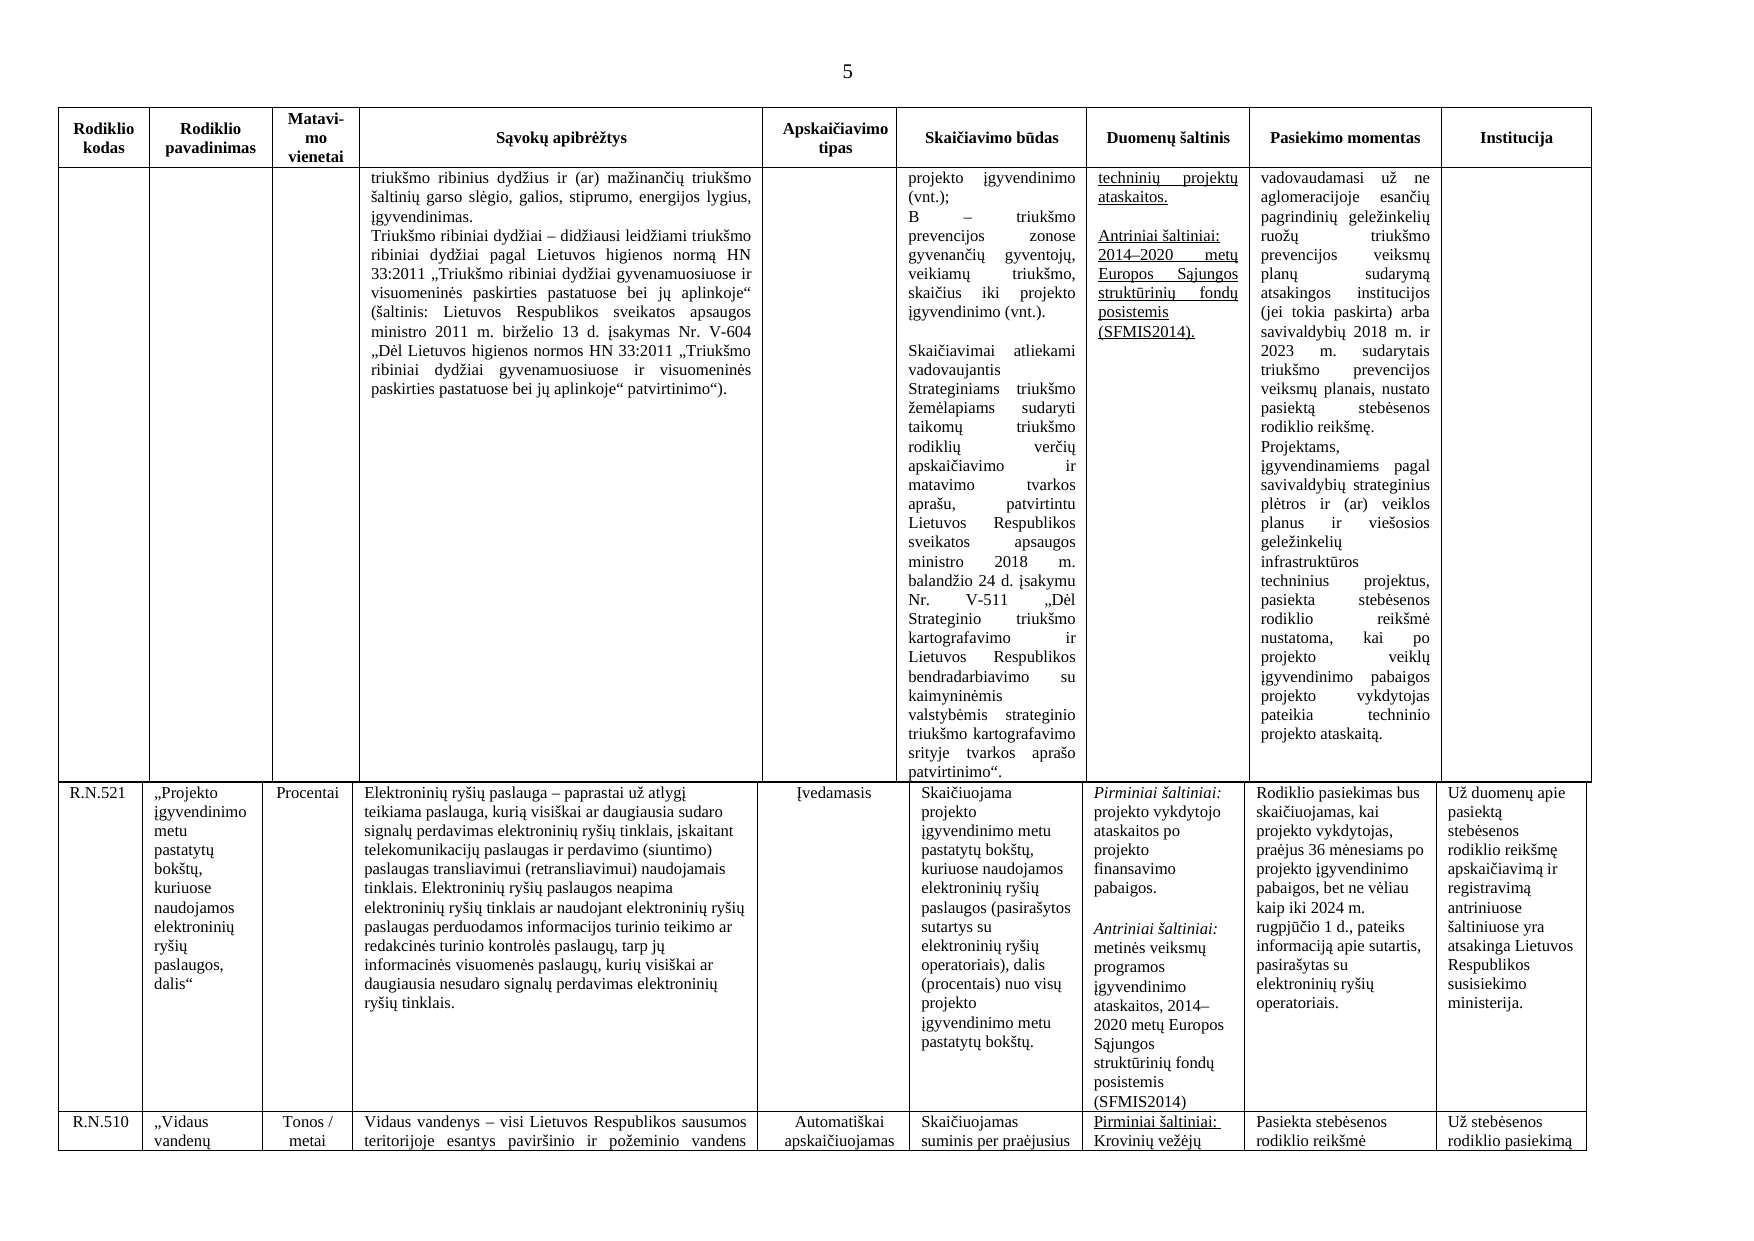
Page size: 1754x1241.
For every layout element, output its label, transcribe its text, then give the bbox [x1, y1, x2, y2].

table_cell Skaičiuojamas suminis per praėjusius [910, 1112, 1082, 1150]
table_cell Rodiklio pasiekimas bus skaičiuojamas, kai projekto vykdytojas, praėjus 36 mėnesiams po projekto įgyvendinimo pabaigos, bet ne vėliau kaip iki 2024 m. rugpjūčio 1 d., pateiks informaciją apie sutartis, pasirašytas su elektroninių ryšių operatoriais. [1245, 783, 1436, 1111]
table_cell [763, 168, 896, 781]
table_cell Automatiškai apskaičiuojamas [758, 1112, 909, 1150]
table_cell Už stebėsenos rodiklio pasiekimą [1437, 1112, 1586, 1150]
table_cell [1587, 1111, 1592, 1150]
table_cell [1587, 783, 1592, 1111]
table_cell vadovaudamasi už ne aglomeracijoje esančių pagrindinių geležinkelių ruožų triukšmo prevencijos veiksmų planų sudarymą atsakingos institucijos (jei tokia paskirta) arba savivaldybių 2018 m. ir 2023 m. sudarytais triukšmo prevencijos veiksmų planais, nustato pasiektą stebėsenos rodiklio reikšmę. Projektams, įgyvendinamiems pagal savivaldybių strateginius plėtros ir (ar) veiklos planus ir viešosios geležinkelių infrastruktūros techninius projektus, pasiekta stebėsenos rodiklio reikšmė nustatoma, kai po projekto veiklų įgyvendinimo pabaigos projekto vykdytojas pateikia techninio projekto ataskaitą. [1250, 168, 1441, 781]
table_cell [59, 168, 149, 781]
table_cell Procentai [263, 783, 352, 1111]
table_cell Pirminiai šaltiniai: projekto vykdytojo ataskaitos po projekto finansavimo pabaigos. Antriniai šaltiniai: metinės veiksmų programos įgyvendinimo ataskaitos, 2014–2020 metų Europos Sąjungos struktūrinių fondų posistemis (SFMIS2014) [1083, 783, 1244, 1111]
table_header Rodiklio pavadinimas [150, 108, 272, 167]
table_cell R.N.521 [59, 783, 142, 1111]
table_cell projekto įgyvendinimo (vnt.); B – triukšmo prevencijos zonose gyvenančių gyventojų, veikiamų triukšmo, skaičius iki projekto įgyvendinimo (vnt.). Skaičiavimai atliekami vadovaujantis Strateginiams triukšmo žemėlapiams sudaryti taikomų triukšmo rodiklių verčių apskaičiavimo ir matavimo tvarkos aprašu, patvirtintu Lietuvos Respublikos sveikatos apsaugos ministro 2018 m. balandžio 24 d. įsakymu Nr. V-511 „Dėl Strateginio triukšmo kartografavimo ir Lietuvos Respublikos bendradarbiavimo su kaimyninėmis valstybėmis strateginio triukšmo kartografavimo srityje tvarkos aprašo patvirtinimo“. [897, 168, 1086, 781]
table_header Matavi-mo vienetai [273, 108, 359, 167]
table_cell [1442, 168, 1591, 781]
table_header Institucija [1442, 108, 1591, 167]
table_cell „Projekto įgyvendinimo metu pastatytų bokštų, kuriuose naudojamos elektroninių ryšių paslaugos, dalis“ [143, 783, 262, 1111]
table_cell „Vidaus vandenų [143, 1112, 262, 1150]
table_cell R.N.510 [59, 1112, 142, 1150]
table_cell Elektroninių ryšių paslauga – paprastai už atlygį teikiama paslauga, kurią visiškai ar daugiausia sudaro signalų perdavimas elektroninių ryšių tinklais, įskaitant telekomunikacijų paslaugas ir perdavimo (siuntimo) paslaugas transliavimui (retransliavimui) naudojamais tinklais. Elektroninių ryšių paslaugos neapima elektroninių ryšių tinklais ar naudojant elektroninių ryšių paslaugas perduodamos informacijos turinio teikimo ar redakcinės turinio kontrolės paslaugų, tarp jų informacinės visuomenės paslaugų, kurių visiškai ar daugiausia nesudaro signalų perdavimas elektroninių ryšių tinklais. [353, 783, 757, 1111]
table_header Rodiklio kodas [59, 108, 149, 167]
table_cell Įvedamasis [758, 783, 909, 1111]
table_header Pasiekimo momentas [1250, 108, 1441, 167]
table_cell techninių projektų ataskaitos. Antriniai šaltiniai: 2014–2020 metų Europos Sąjungos struktūrinių fondų posistemis (SFMIS2014). [1087, 168, 1249, 781]
table_header Sąvokų apibrėžtys [360, 108, 762, 167]
table_cell triukšmo ribinius dydžius ir (ar) mažinančių triukšmo šaltinių garso slėgio, galios, stiprumo, energijos lygius, įgyvendinimas. Triukšmo ribiniai dydžiai – didžiausi leidžiami triukšmo ribiniai dydžiai pagal Lietuvos higienos normą HN 33:2011 „Triukšmo ribiniai dydžiai gyvenamuosiuose ir visuomeninės paskirties pastatuose bei jų aplinkoje“ (šaltinis: Lietuvos Respublikos sveikatos apsaugos ministro 2011 m. birželio 13 d. įsakymas Nr. V-604 „Dėl Lietuvos higienos normos HN 33:2011 „Triukšmo ribiniai dydžiai gyvenamuosiuose ir visuomeninės paskirties pastatuose bei jų aplinkoje“ patvirtinimo“). [360, 168, 762, 781]
table_cell [273, 168, 359, 781]
table_header Duomenų šaltinis [1087, 108, 1249, 167]
table_cell Tonos / metai [263, 1112, 352, 1150]
table_header Apskaičiavimo tipas [763, 108, 896, 167]
table_cell Pasiekta stebėsenos rodiklio reikšmė [1245, 1112, 1436, 1150]
table_cell [150, 168, 272, 781]
table_cell Vidaus vandenys – visi Lietuvos Respublikos sausumos teritorijoje esantys paviršinio ir požeminio vandens [353, 1112, 757, 1150]
table_header Skaičiavimo būdas [897, 108, 1086, 167]
table_cell Skaičiuojama projekto įgyvendinimo metu pastatytų bokštų, kuriuose naudojamos elektroninių ryšių paslaugos (pasirašytos sutartys su elektroninių ryšių operatoriais), dalis (procentais) nuo visų projekto įgyvendinimo metu pastatytų bokštų. [910, 783, 1082, 1111]
table_cell Už duomenų apie pasiektą stebėsenos rodiklio reikšmę apskaičiavimą ir registravimą antriniuose šaltiniuose yra atsakinga Lietuvos Respublikos susisiekimo ministerija. [1437, 783, 1586, 1111]
table_cell Pirminiai šaltiniai: Krovinių vežėjų [1083, 1112, 1244, 1150]
